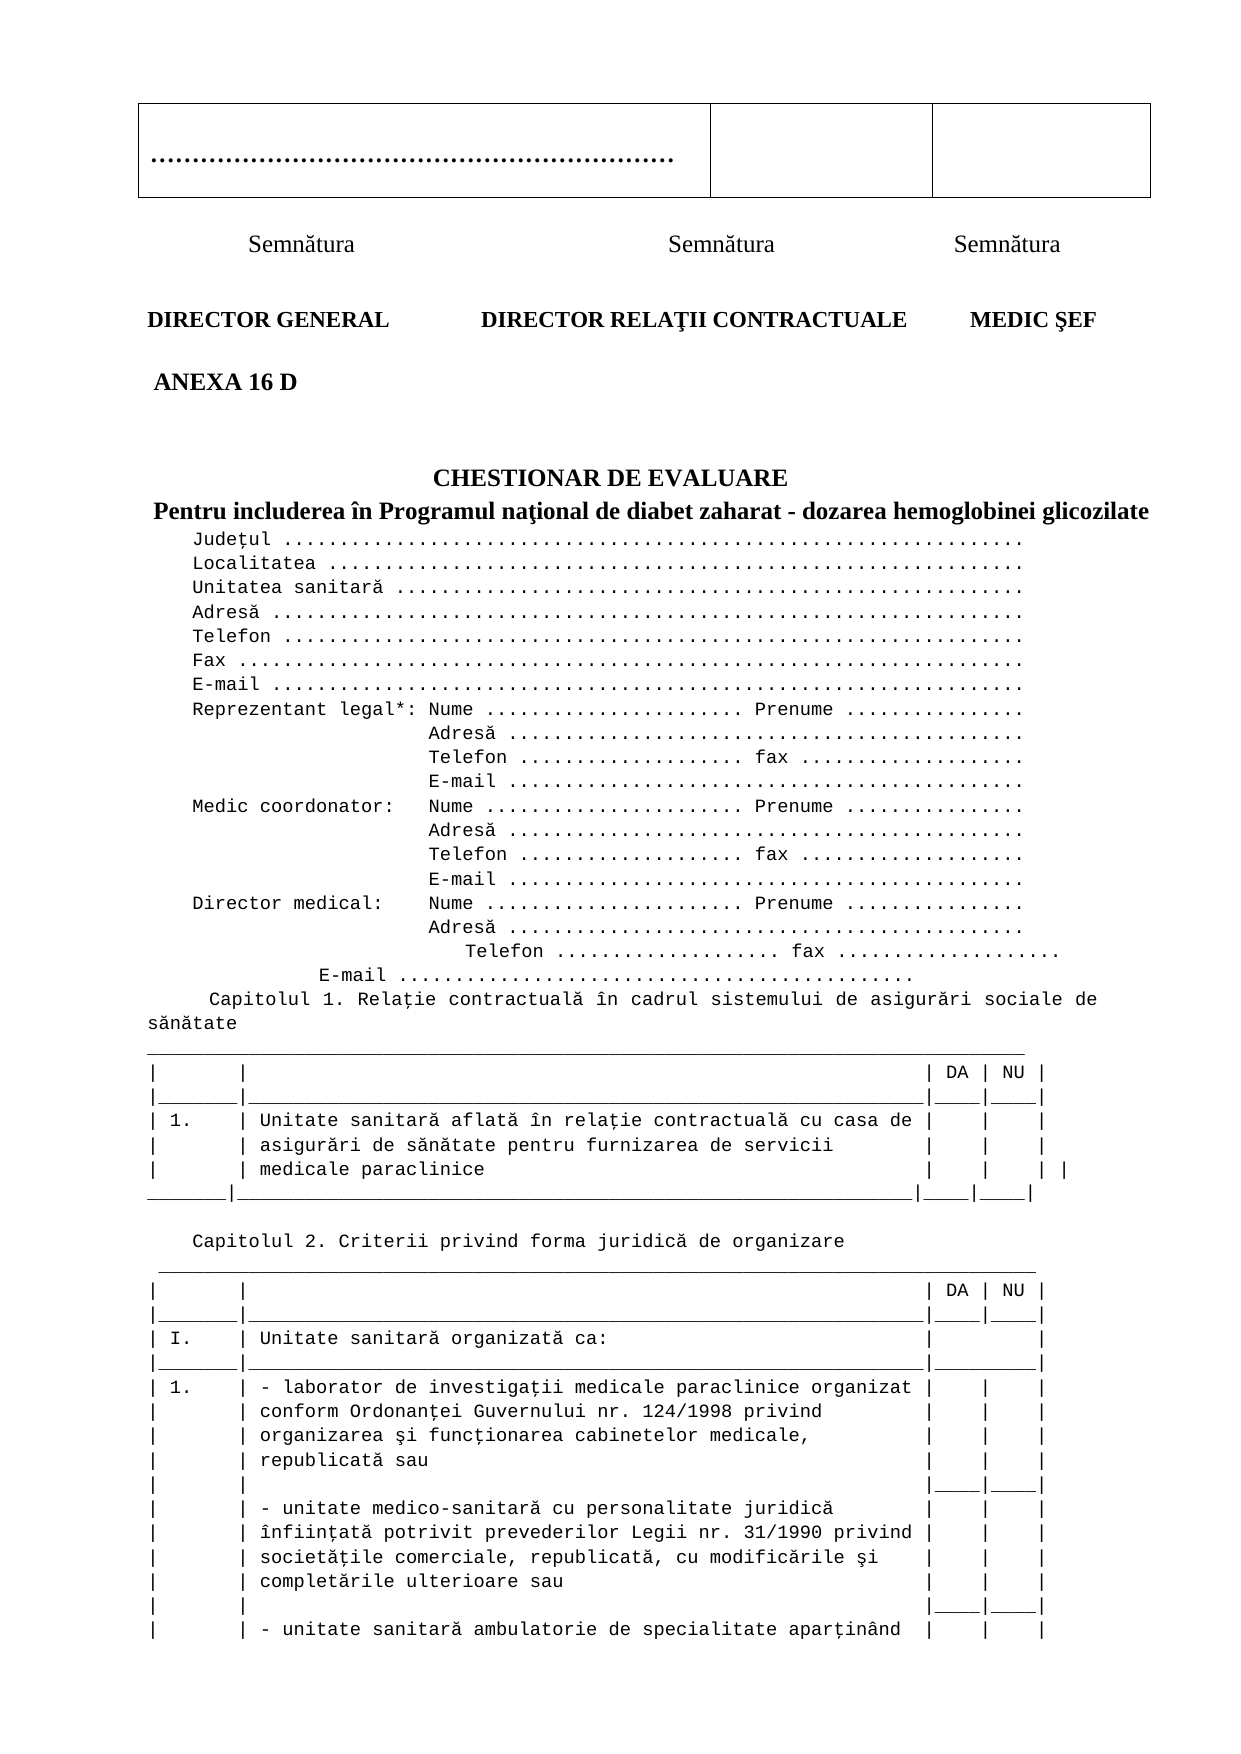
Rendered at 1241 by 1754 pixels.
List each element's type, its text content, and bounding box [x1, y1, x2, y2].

text |_______|____________________________________________________________|_________| [147, 1353, 1083, 1374]
text | | medicale paraclinice | | | |_______|____________________________________________________________|____|____| [147, 1159, 1083, 1204]
text | 1. | Unitate sanitară aflată în relaţie contractuală cu casa de | | | [147, 1111, 1122, 1132]
text Capitolul 2. Criterii privind forma juridică de organizare [147, 1232, 1122, 1253]
text Adresă .............................................. [147, 918, 1122, 939]
text Unitatea sanitară ........................................................ [147, 578, 1122, 599]
text Telefon .................... fax .................... E-mail .............................................. [147, 942, 1098, 987]
table_cell [711, 104, 932, 197]
text | | asigurări de sănătate pentru furnizarea de servicii | | | [147, 1135, 1122, 1157]
text | I. | Unitate sanitară organizată ca: | | [147, 1329, 1122, 1350]
text Capitolul 1. Relaţie contractuală în cadrul sistemului de asigurări sociale de sănătate ______________________________________________________________________________ [147, 990, 1098, 1059]
text | | | DA | NU | [147, 1062, 1122, 1084]
subtitle CHESTIONAR DE EVALUARE [147, 463, 1080, 492]
text Director medical: Nume ....................... Prenume ................ [147, 894, 1122, 915]
text Semnătura Semnătura Semnătura [147, 229, 1180, 258]
text Fax ...................................................................... [147, 651, 1122, 672]
text | | societăţile comerciale, republicată, cu modificările şi | | | [147, 1547, 1122, 1569]
text | | republicată sau | | | [147, 1450, 1083, 1472]
text ______________________________________________________________________________ [147, 1256, 1083, 1277]
text Adresă .............................................. [147, 821, 1122, 842]
table_cell [933, 104, 1150, 197]
text Adresă .............................................. [147, 724, 1122, 745]
text | | conform Ordonanţei Guvernului nr. 124/1998 privind | | | [147, 1402, 1122, 1423]
text Localitatea .............................................................. [147, 554, 1122, 575]
table_cell ……………………………………………………… [139, 104, 710, 197]
text E-mail .............................................. [147, 772, 1122, 793]
text Medic coordonator: Nume ....................... Prenume ................ [147, 797, 1122, 818]
text | | organizarea şi funcţionarea cabinetelor medicale, | | | [147, 1426, 1122, 1447]
text | | - unitate sanitară ambulatorie de specialitate aparţinând | | | [147, 1620, 1122, 1641]
text | | |____|____| [147, 1596, 1083, 1617]
text | | | DA | NU | [147, 1280, 1122, 1302]
text | | înfiinţată potrivit prevederilor Legii nr. 31/1990 privind | | | [147, 1523, 1122, 1544]
text |_______|____________________________________________________________|____|____| [147, 1087, 1083, 1108]
text Reprezentant legal*: Nume ....................... Prenume ................ [147, 699, 1122, 721]
text |_______|____________________________________________________________|____|____| [147, 1305, 1083, 1326]
text | | completările ulterioare sau | | | [147, 1572, 1122, 1593]
text Telefon .................................................................. [147, 627, 1122, 648]
text | | |____|____| [147, 1474, 1083, 1496]
text | | - unitate medico-sanitară cu personalitate juridică | | | [147, 1499, 1122, 1520]
text ANEXA 16 D [147, 367, 1166, 395]
text Judeţul .................................................................. [147, 529, 1122, 551]
text E-mail .............................................. [147, 869, 1122, 891]
text Adresă ................................................................... [147, 602, 1122, 624]
text DIRECTOR GENERAL DIRECTOR RELAŢII CONTRACTUALE MEDIC ŞEF [147, 304, 1180, 332]
text E-mail ................................................................... [147, 675, 1122, 696]
text | 1. | - laborator de investigaţii medicale paraclinice organizat | | | [147, 1377, 1122, 1399]
text Telefon .................... fax .................... [147, 748, 1122, 769]
text Pentru includerea în Programul naţional de diabet zaharat - dozarea hemoglobinei glicozilate [147, 496, 1167, 525]
text Telefon .................... fax .................... [147, 845, 1122, 866]
